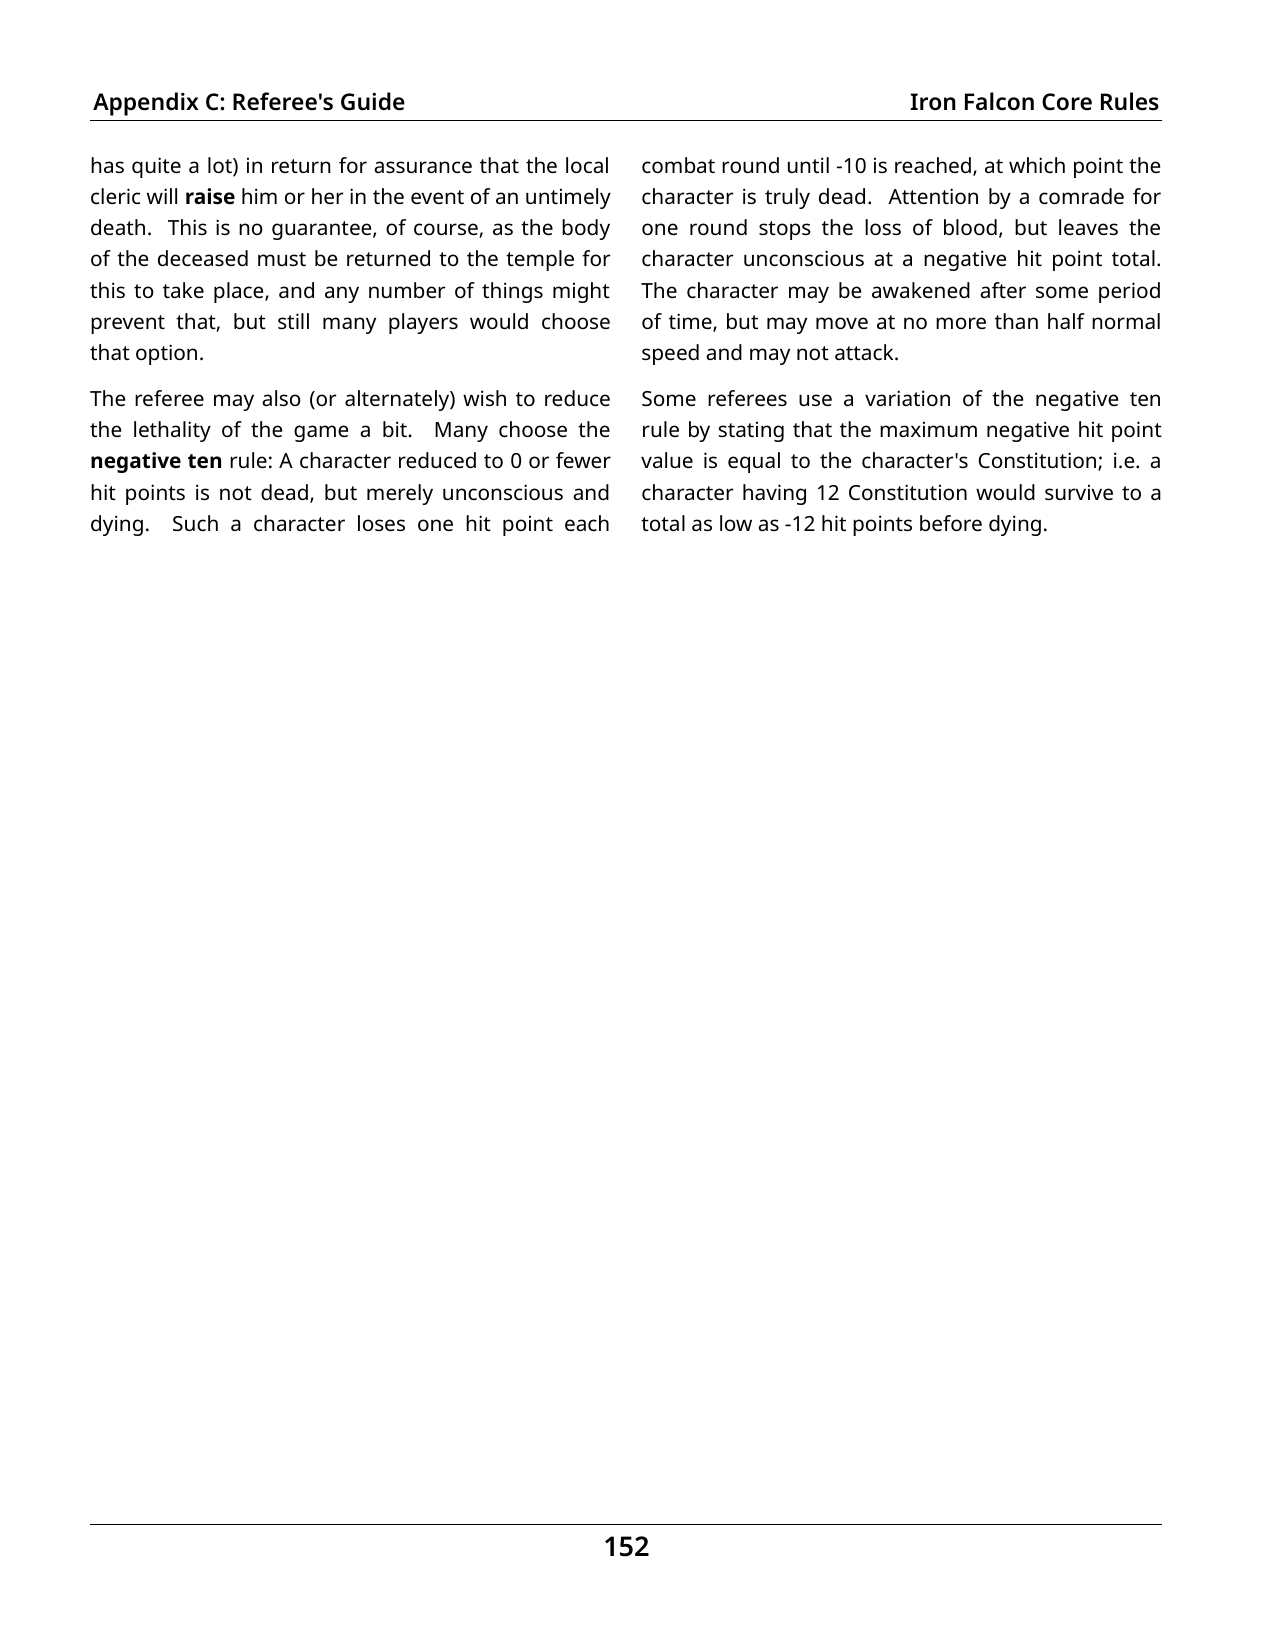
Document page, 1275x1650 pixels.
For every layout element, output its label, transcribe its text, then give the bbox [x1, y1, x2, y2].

text combat round until -10 is reached, at which point the character is truly dead. Attention by a comrade for one round stops the loss of blood, but leaves the character unconscious at a negative hit point total. The character may be awakened after some period of time, but may move at no more than half normal speed and may not attack. [641, 151, 1162, 367]
text The referee may also (or alternately) wish to reduce the lethality of the game a bit. Many choose the negative ten rule: A character reduced to 0 or fewer hit points is not dead, but merely unconscious and dying. Such a character loses one hit point each [90, 384, 611, 538]
text Some referees use a variation of the negative ten rule by stating that the maximum negative hit point value is equal to the character's Constitution; i.e. a character having 12 Constitution would survive to a total as low as -12 hit points before dying. [641, 384, 1162, 538]
text has quite a lot) in return for assurance that the local cleric will raise him or her in the event of an untimely death. This is no guarantee, of course, as the body of the deceased must be returned to the temple for this to take place, and any number of things might prevent that, but still many players would choose that option. [90, 151, 611, 367]
